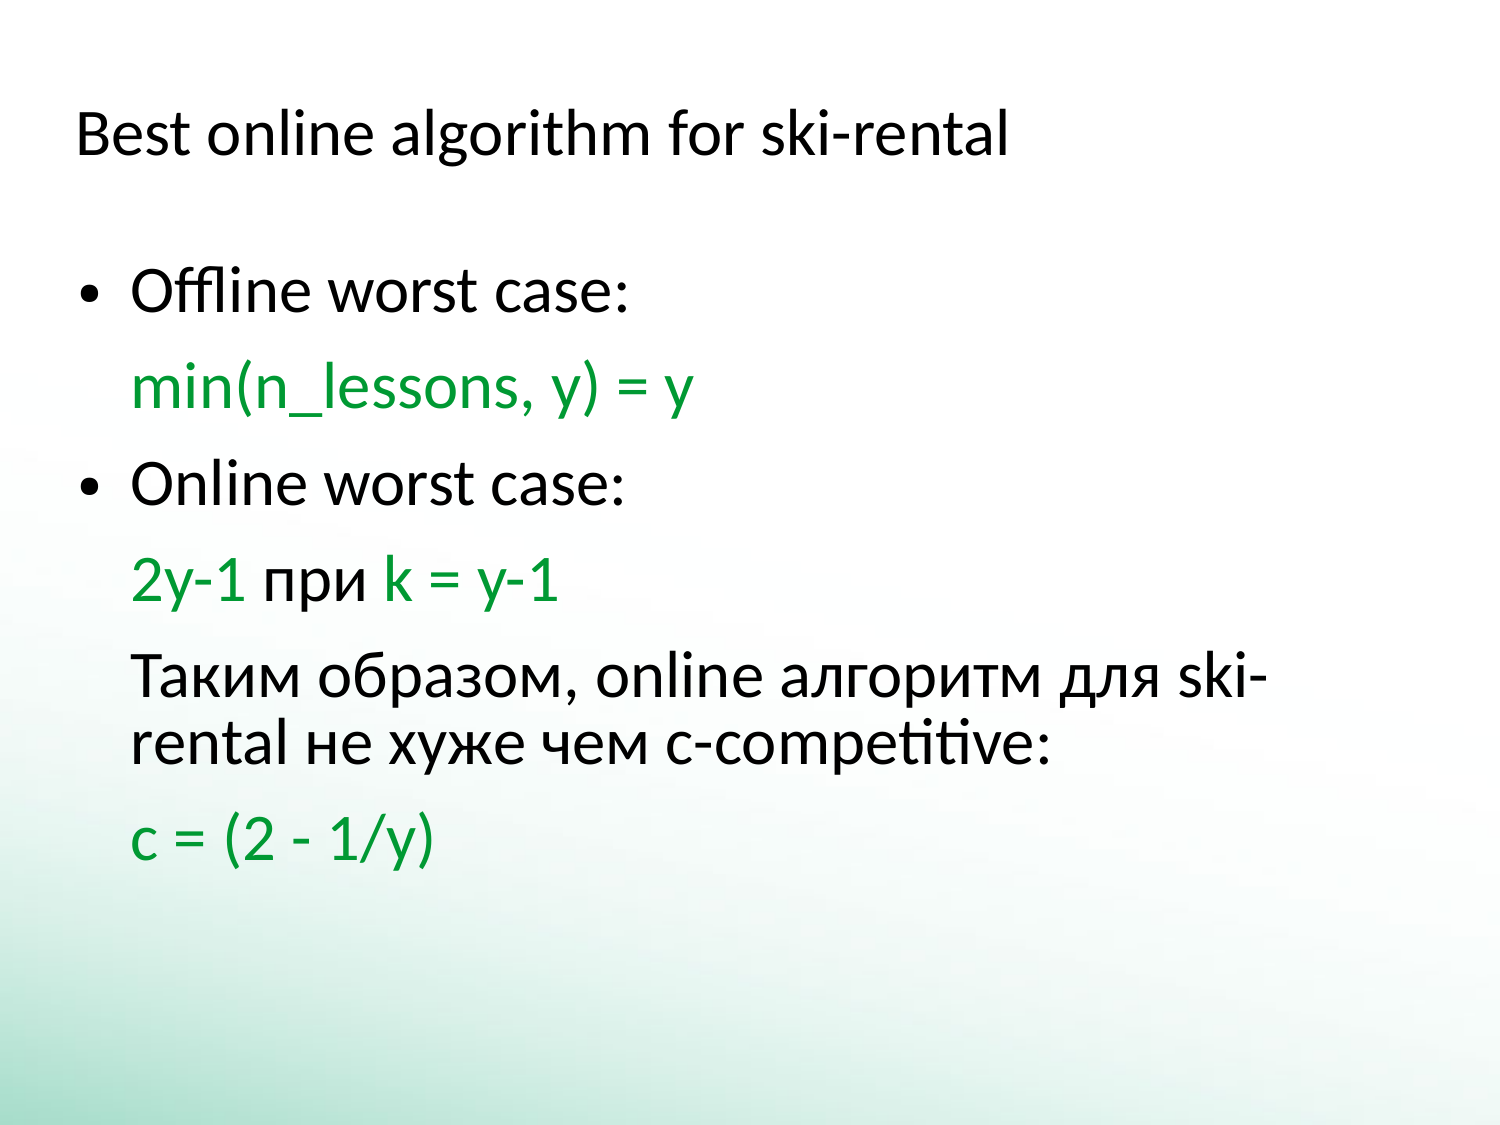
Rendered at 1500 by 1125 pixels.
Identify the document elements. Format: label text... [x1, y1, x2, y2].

title Best online algorithm for ski-rental [75, 45, 1425, 233]
picture [0, 0, 1500, 1125]
list Offline worst case: min(n_lessons, y) = y Online worst case: 2y-1 при k = y-1 Таким образом, online алгоритм для ski-rental не хуже чем c-competitive: c = (2 - 1/y) [60, 262, 1411, 1005]
